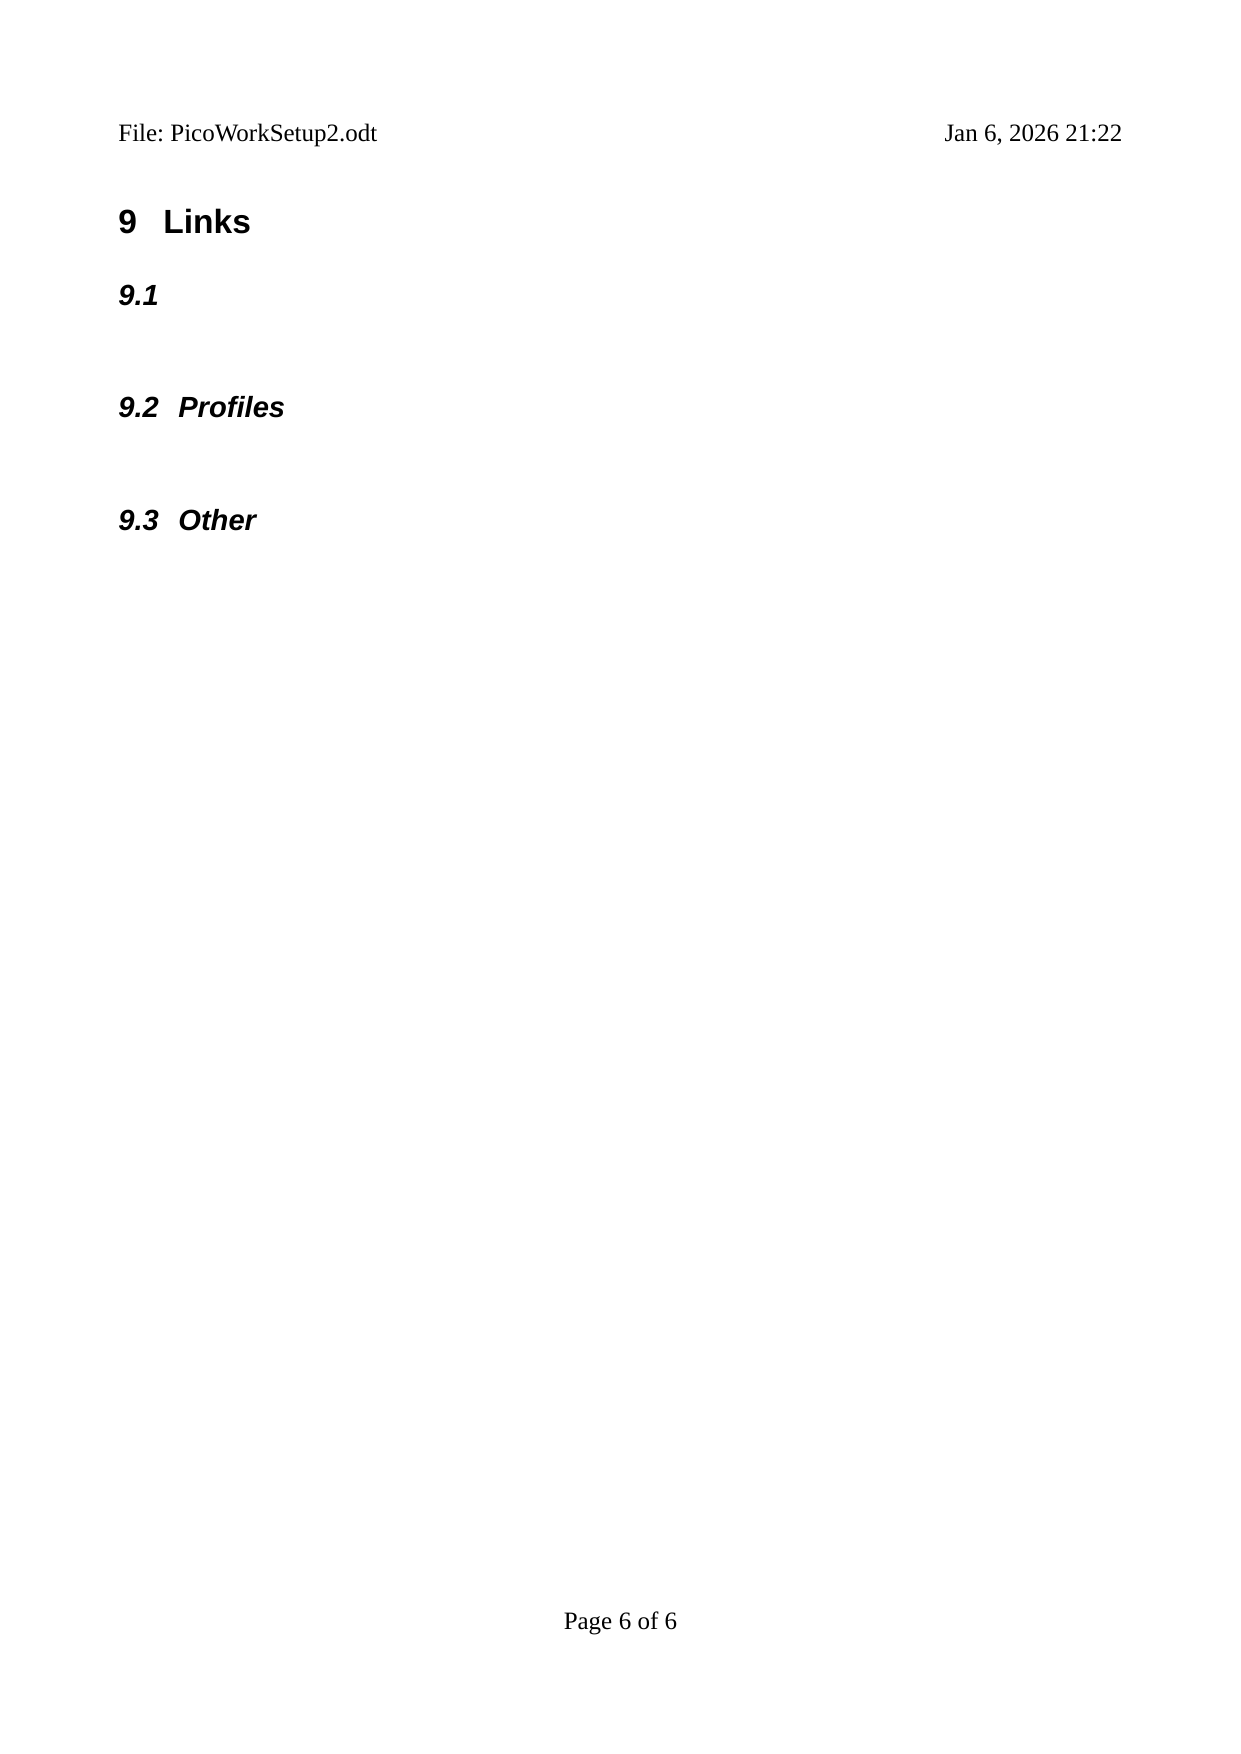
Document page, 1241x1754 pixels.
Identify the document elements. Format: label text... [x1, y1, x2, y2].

subtitle Other [118, 503, 1122, 536]
subtitle Links [118, 202, 1122, 241]
subtitle Profiles [118, 391, 1122, 424]
